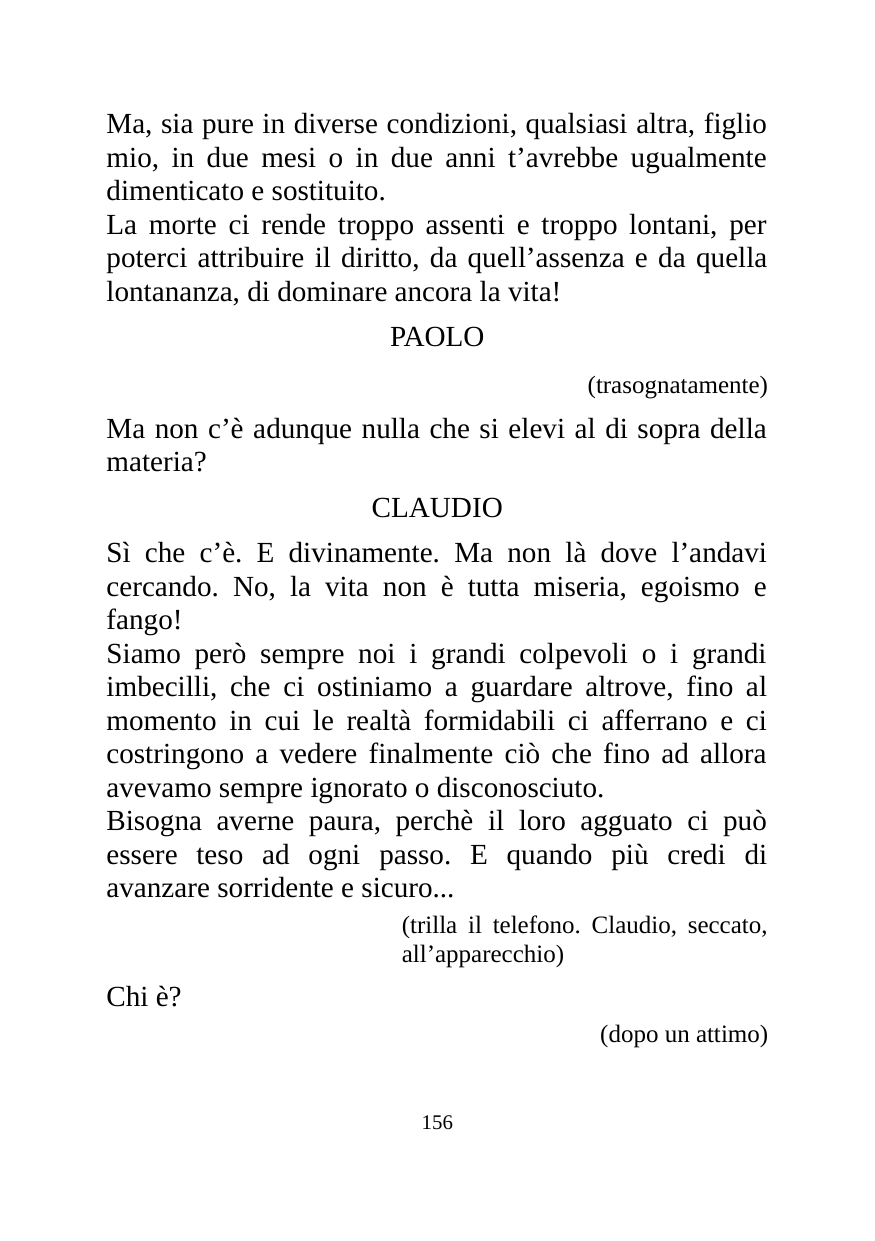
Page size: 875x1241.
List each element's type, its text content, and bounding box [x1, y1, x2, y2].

text CLAUDIO [106, 490, 768, 523]
text (trilla il telefono. Claudio, seccato, all’apparecchio) [402, 910, 768, 968]
text La morte ci rende troppo assenti e troppo lontani, per poterci attribuire il diritto, da quell’assenza e da quella lontananza, di dominare ancora la vita! [106, 207, 768, 307]
text Ma non c’è adunque nulla che si elevi al di sopra della materia? [106, 411, 768, 478]
text Ma, sia pure in diverse condizioni, qualsiasi altra, figlio mio, in due mesi o in due anni t’avrebbe ugualmente dimenticato e sostituito. [106, 106, 768, 207]
text Chi è? [106, 979, 768, 1013]
text Bisogna averne paura, perchè il loro agguato ci può essere teso ad ogni passo. E quando più credi di avanzare sorridente e sicuro... [106, 803, 768, 904]
text PAOLO [106, 319, 768, 353]
text Siamo però sempre noi i grandi colpevoli o i grandi imbecilli, che ci ostiniamo a guardare altrove, fino al momento in cui le realtà formidabili ci afferrano e ci costringono a vedere finalmente ciò che fino ad allora avevamo sempre ignorato o disconosciuto. [106, 636, 768, 803]
text (dopo un attimo) [106, 1019, 768, 1048]
text Sì che c’è. E divinamente. Ma non là dove l’andavi cercando. No, la vita non è tutta miseria, egoismo e fango! [106, 535, 768, 636]
text (trasognatamente) [106, 371, 768, 399]
